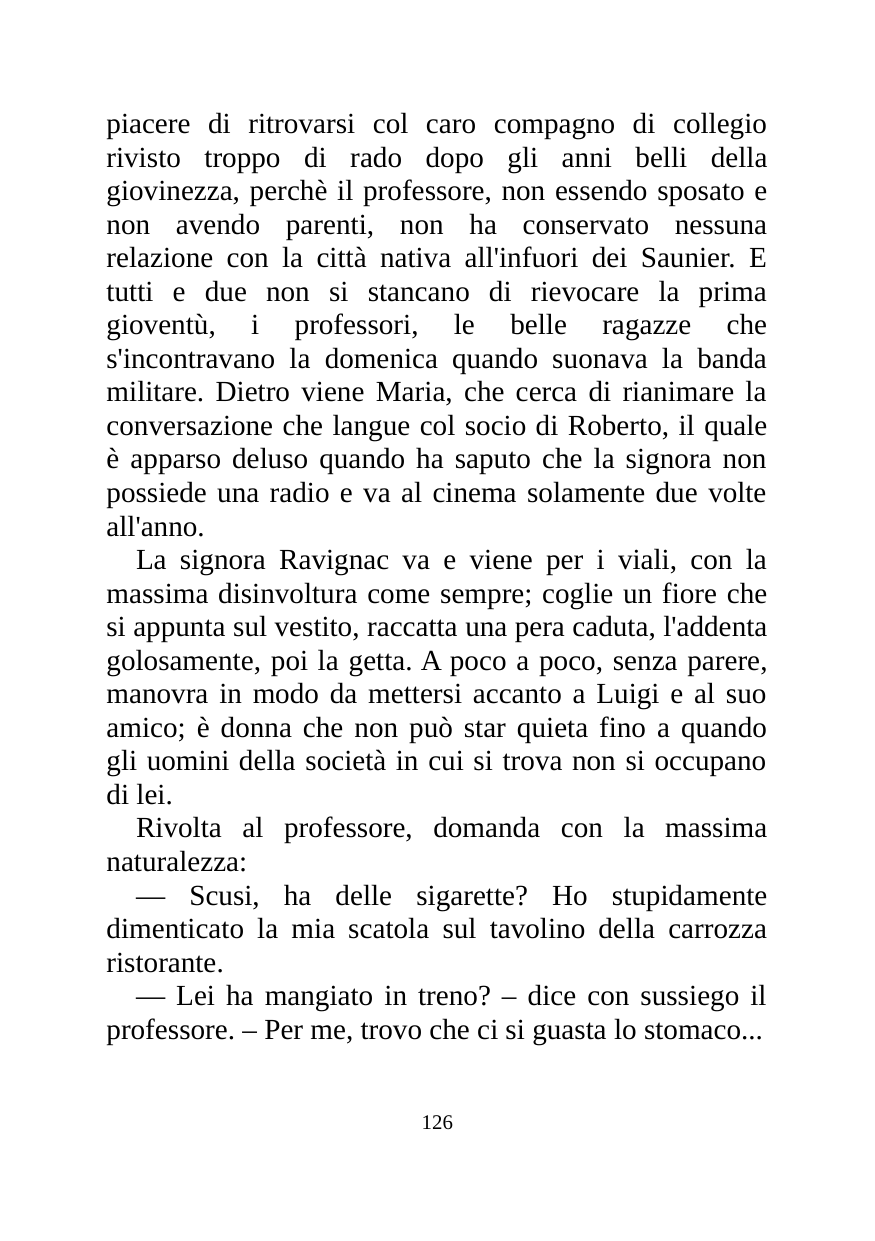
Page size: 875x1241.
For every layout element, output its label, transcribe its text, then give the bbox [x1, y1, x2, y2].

text piacere di ritrovarsi col caro compagno di collegio rivisto troppo di rado dopo gli anni belli della giovinezza, perchè il professore, non essendo sposato e non avendo parenti, non ha conservato nessuna relazione con la città nativa all'infuori dei Saunier. E tutti e due non si stancano di rievocare la prima gioventù, i professori, le belle ragazze che s'incontravano la domenica quando suonava la banda militare. Dietro viene Maria, che cerca di rianimare la conversazione che langue col socio di Roberto, il quale è apparso deluso quando ha saputo che la signora non possiede una radio e va al cinema solamente due volte all'anno. [106, 106, 768, 542]
text La signora Ravignac va e viene per i viali, con la massima disinvoltura come sempre; coglie un fiore che si appunta sul vestito, raccatta una pera caduta, l'addenta golosamente, poi la getta. A poco a poco, senza parere, manovra in modo da mettersi accanto a Luigi e al suo amico; è donna che non può star quieta fino a quando gli uomini della società in cui si trova non si occupano di lei. [106, 542, 768, 811]
text — Lei ha mangiato in treno? – dice con sussiego il professore. – Per me, trovo che ci si guasta lo stomaco... [106, 978, 768, 1045]
text Rivolta al professore, domanda con la massima naturalezza: [106, 811, 768, 878]
text — Scusi, ha delle sigarette? Ho stupidamente dimenticato la mia scatola sul tavolino della carrozza ristorante. [106, 878, 768, 978]
